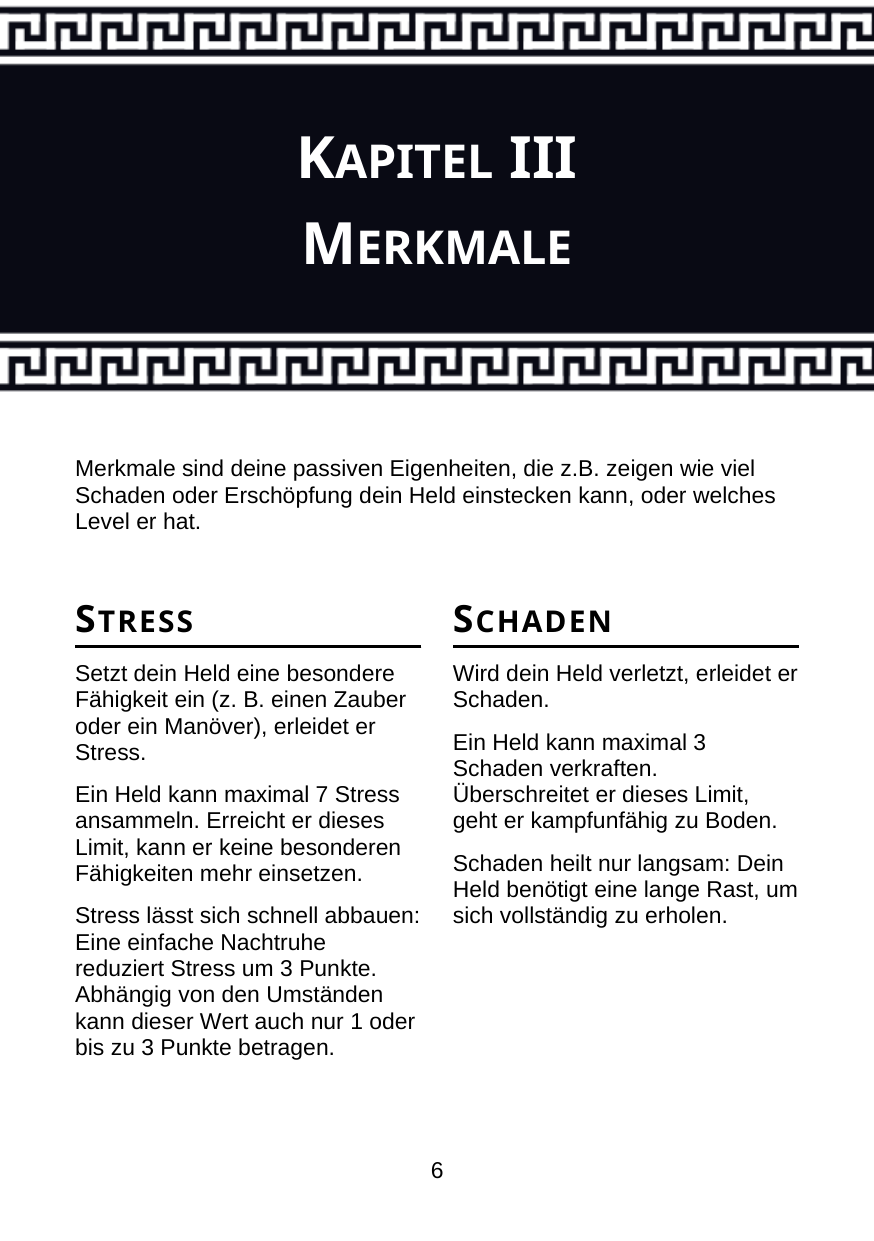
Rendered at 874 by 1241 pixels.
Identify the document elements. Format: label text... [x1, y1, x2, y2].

text Merkmale sind deine passiven Eigenheiten, die z.B. zeigen wie viel Schaden oder Erschöpfung dein Held einstecken kann, oder welches Level er hat. [75, 455, 799, 534]
text Setzt dein Held eine besondere Fähigkeit ein (z. B. einen Zauber oder ein Manöver), erleidet er Stress. [75, 660, 421, 766]
subtitle Merkmale [75, 202, 799, 281]
subtitle Schaden [453, 592, 799, 645]
subtitle Kapitel III [75, 116, 799, 195]
text Schaden heilt nur langsam: Dein Held benötigt eine lange Rast, um sich vollständig zu erholen. [453, 849, 799, 928]
text Stress lässt sich schnell abbauen: Eine einfache Nachtruhe reduziert Stress um 3 Punkte. Abhängig von den Umständen kann dieser Wert auch nur 1 oder bis zu 3 Punkte betragen. [75, 902, 421, 1060]
picture [0, 0, 874, 399]
subtitle Stress [75, 592, 421, 645]
text Ein Held kann maximal 3 Schaden verkraften. Überschreitet er dieses Limit, geht er kampfunfähig zu Boden. [453, 728, 799, 834]
text Ein Held kann maximal 7 Stress ansammeln. Erreicht er dieses Limit, kann er keine besonderen Fähigkeiten mehr einsetzen. [75, 781, 421, 887]
text Wird dein Held verletzt, erleidet er Schaden. [453, 660, 799, 713]
